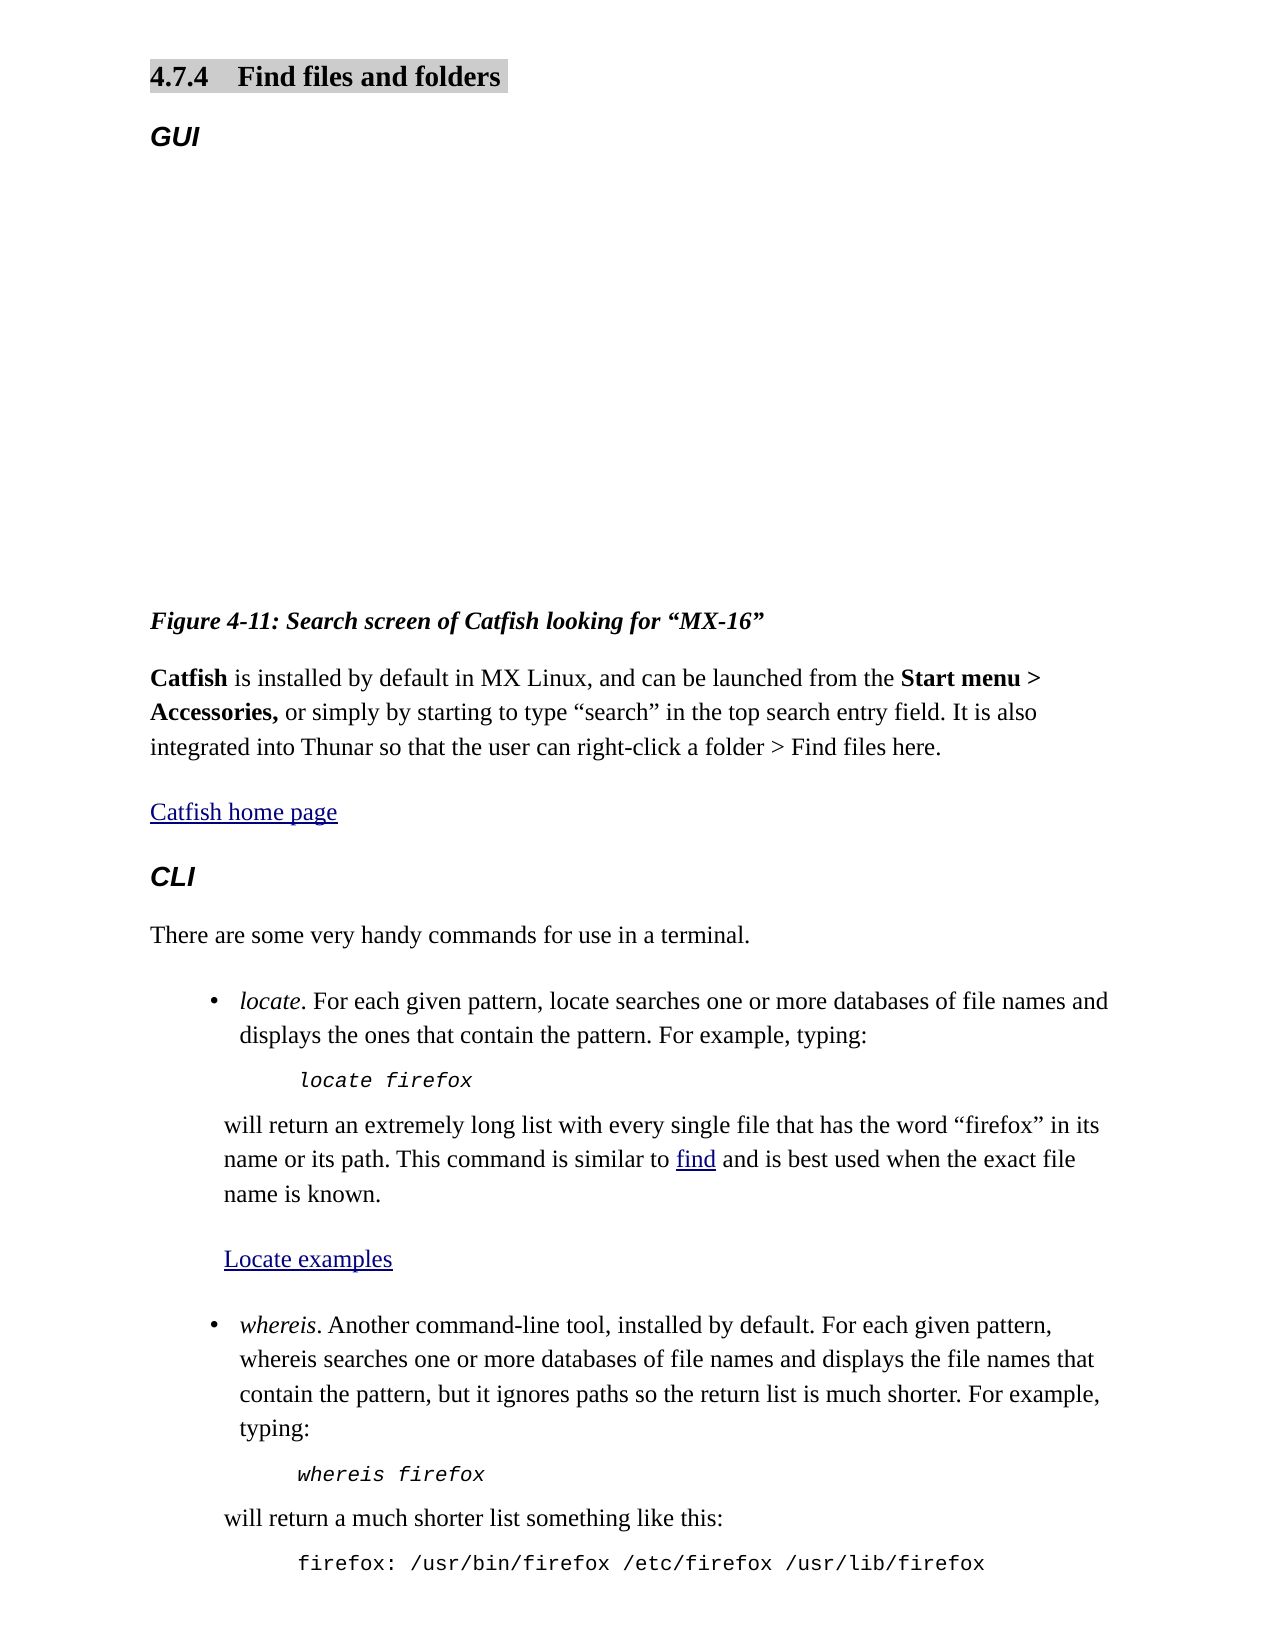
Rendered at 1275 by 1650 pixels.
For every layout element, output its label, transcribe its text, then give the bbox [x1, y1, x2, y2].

list locate firefox [268, 1070, 1125, 1094]
subtitle 4.7.4 Find files and folders [150, 59, 1125, 93]
subtitle GUI [150, 121, 1125, 153]
subtitle CLI [150, 860, 1125, 892]
list will return a much shorter list something like this: [194, 1503, 1125, 1532]
text There are some very handy commands for use in a terminal. [150, 920, 1125, 949]
text Catfish home page [150, 797, 1125, 826]
list will return an extremely long list with every single file that has the word “firefox” in its name or its path. This command is similar to find and is best used when the exact file name is known. [194, 1110, 1125, 1207]
list firefox: /usr/bin/firefox /etc/firefox /usr/lib/firefox [268, 1553, 1125, 1577]
list whereis firefox [268, 1464, 1125, 1487]
text Figure 4-11: Search screen of Catfish looking for “MX-16” [150, 606, 1125, 635]
list whereis. Another command-line tool, installed by default. For each given pattern, whereis searches one or more databases of file names and displays the file names that contain the pattern, but it ignores paths so the return list is much shorter. For example, typing: [210, 1310, 1109, 1442]
text Catfish is installed by default in MX Linux, and can be launched from the Start menu > Accessories, or simply by starting to type “search” in the top search entry field. It is also integrated into Thunar so that the user can right-click a folder > Find files here. [150, 663, 1125, 761]
list Locate examples [194, 1244, 1125, 1273]
list locate. For each given pattern, locate searches one or more databases of file names and displays the ones that contain the pattern. For example, typing: [210, 986, 1109, 1049]
